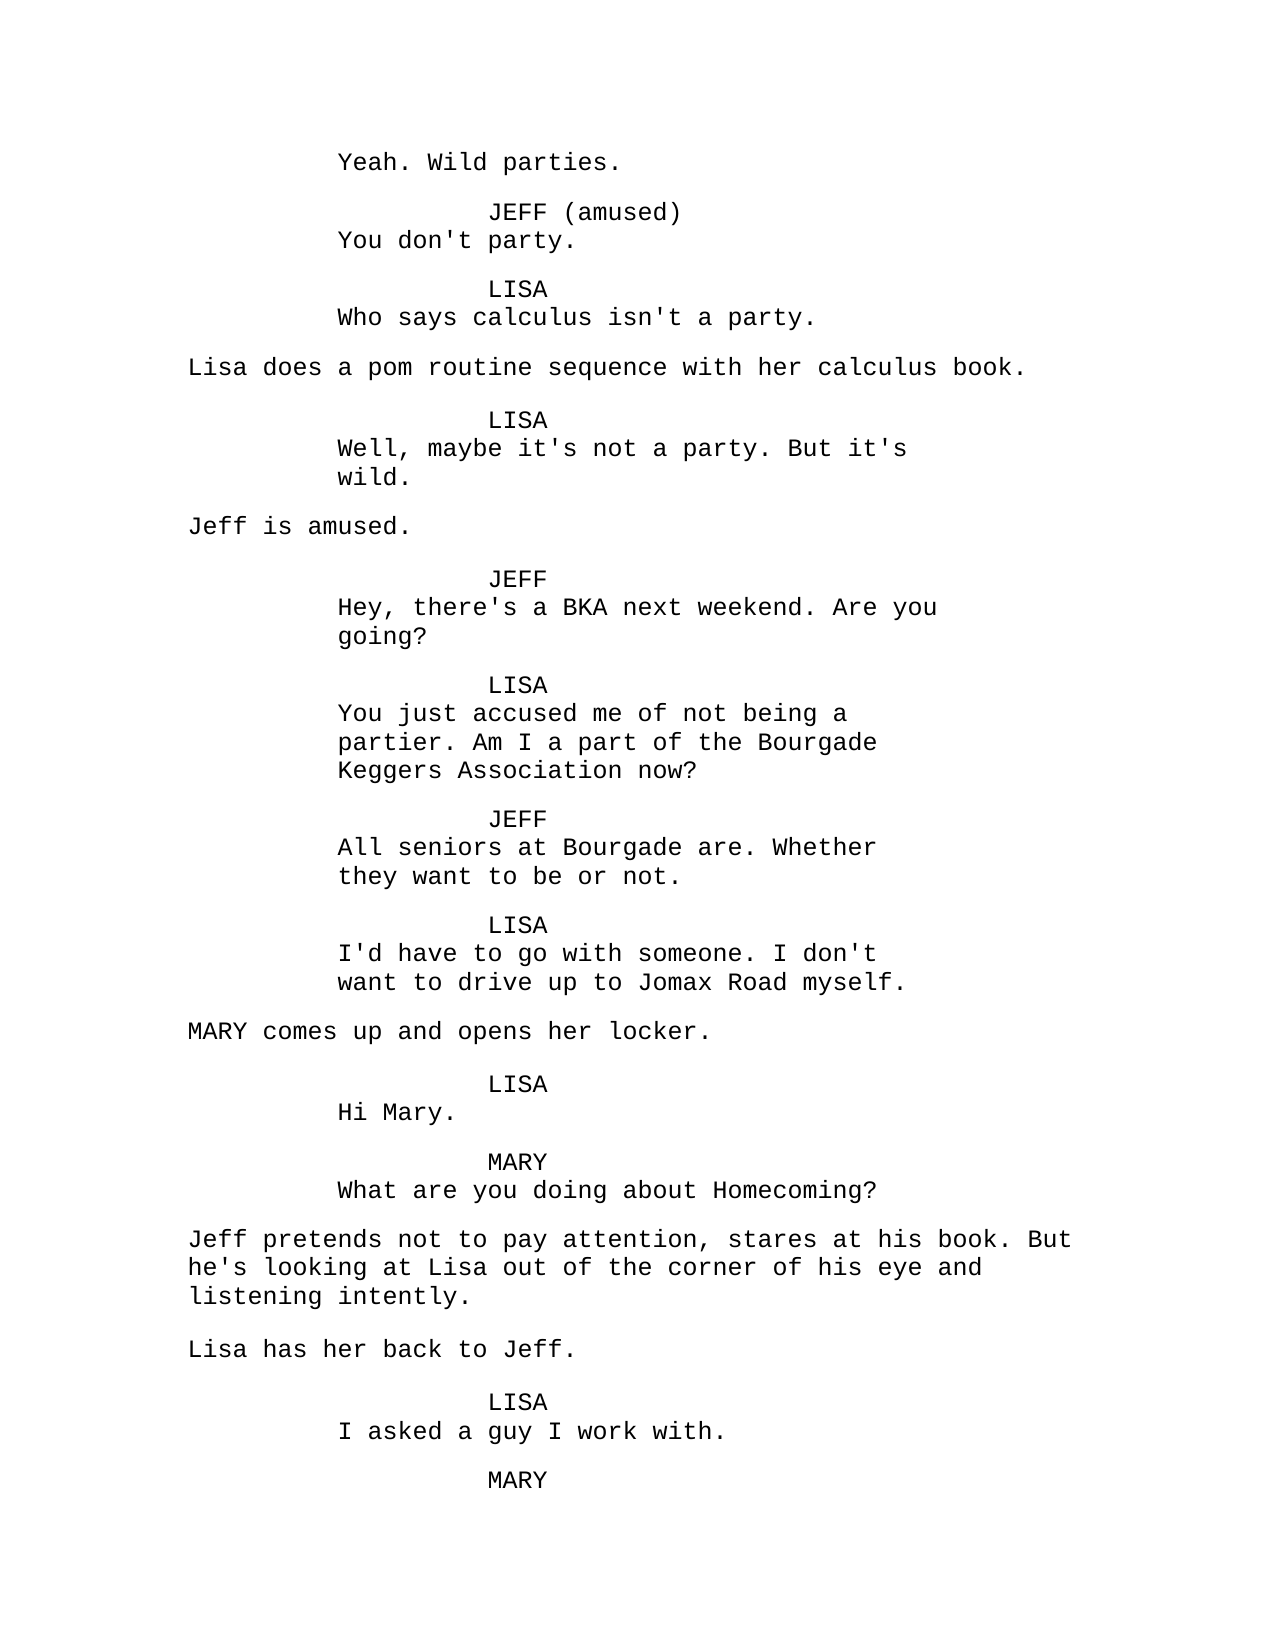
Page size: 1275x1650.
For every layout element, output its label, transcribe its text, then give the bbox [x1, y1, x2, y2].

text Jeff is amused. [187, 513, 1087, 542]
text I'd have to go with someone. I don't want to drive up to Jomax Road myself. [337, 941, 937, 997]
text I asked a guy I work with. [337, 1418, 937, 1447]
text All seniors at Bourgade are. Whether they want to be or not. [337, 835, 937, 892]
text Hi Mary. [337, 1100, 937, 1128]
text LISA [187, 1072, 1087, 1100]
text MARY [187, 1149, 1087, 1177]
text LISA [187, 277, 1087, 305]
text You just accused me of not being a partier. Am I a part of the Bourgade Keggers Association now? [337, 701, 937, 786]
text MARY comes up and opens her locker. [187, 1018, 1087, 1047]
text Hey, there's a BKA next weekend. Are you going? [337, 595, 937, 652]
text What are you doing about Homecoming? [337, 1177, 937, 1206]
text JEFF [187, 567, 1087, 595]
text Well, maybe it's not a party. But it's wild. [337, 436, 937, 492]
text Yeah. Wild parties. [337, 150, 937, 178]
text Who says calculus isn't a party. [337, 305, 937, 333]
text LISA [187, 1390, 1087, 1418]
text MARY [187, 1467, 1087, 1496]
text JEFF (amused) [187, 199, 1087, 227]
text Lisa does a pom routine sequence with her calculus book. [187, 354, 1087, 382]
text LISA [187, 672, 1087, 701]
text Lisa has her back to Jeff. [187, 1337, 1087, 1365]
text LISA [187, 407, 1087, 436]
text LISA [187, 912, 1087, 941]
text You don't party. [337, 227, 937, 256]
text JEFF [187, 807, 1087, 835]
text Jeff pretends not to pay attention, stares at his book. But he's looking at Lisa out of the corner of his eye and listening intently. [187, 1227, 1087, 1312]
